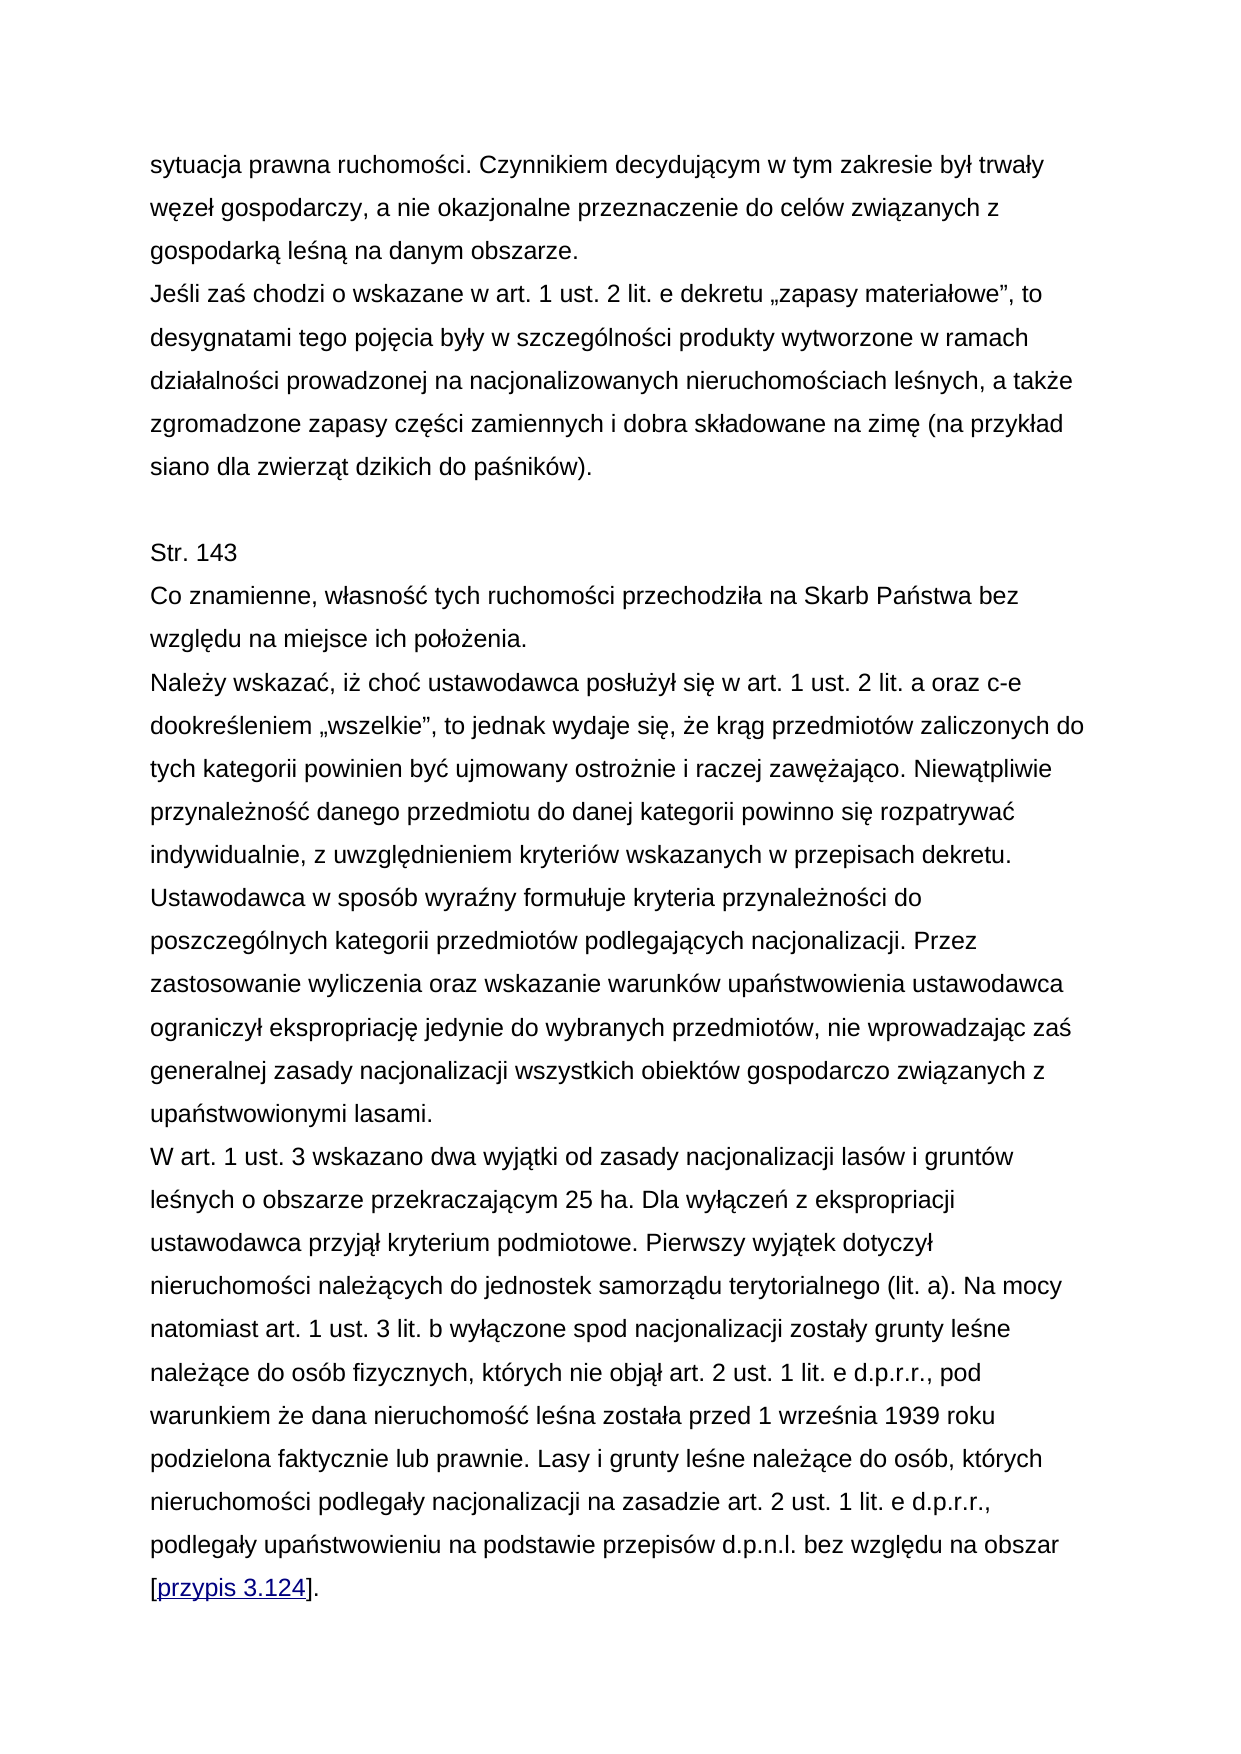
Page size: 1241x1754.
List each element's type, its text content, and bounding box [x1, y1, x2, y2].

text Co znamienne, własność tych ruchomości przechodziła na Skarb Państwa bez względu na miejsce ich położenia. [150, 581, 1090, 653]
text Jeśli zaś chodzi o wskazane w art. 1 ust. 2 lit. e dekretu „zapasy materiałowe”, to desygnatami tego pojęcia były w szczególności produkty wytworzone w ramach działalności prowadzonej na nacjonalizowanych nieruchomościach leśnych, a także zgromadzone zapasy części zamiennych i dobra składowane na zimę (na przykład siano dla zwierząt dzikich do paśników). [150, 279, 1090, 481]
text W art. 1 ust. 3 wskazano dwa wyjątki od zasady nacjonalizacji lasów i gruntów leśnych o obszarze przekraczającym 25 ha. Dla wyłączeń z ekspropriacji ustawodawca przyjął kryterium podmiotowe. Pierwszy wyjątek dotyczył nieruchomości należących do jednostek samorządu terytorialnego (lit. a). Na mocy natomiast art. 1 ust. 3 lit. b wyłączone spod nacjonalizacji zostały grunty leśne należące do osób fizycznych, których nie objął art. 2 ust. 1 lit. e d.p.r.r., pod warunkiem że dana nieruchomość leśna została przed 1 września 1939 roku podzielona faktycznie lub prawnie. Lasy i grunty leśne należące do osób, których nieruchomości podlegały nacjonalizacji na zasadzie art. 2 ust. 1 lit. e d.p.r.r., podlegały upaństwowieniu na podstawie przepisów d.p.n.l. bez względu na obszar [przypis 3.124]. [150, 1142, 1090, 1602]
text Str. 143 [150, 538, 1090, 567]
text Należy wskazać, iż choć ustawodawca posłużył się w art. 1 ust. 2 lit. a oraz c-e dookreśleniem „wszelkie”, to jednak wydaje się, że krąg przedmiotów zaliczonych do tych kategorii powinien być ujmowany ostrożnie i raczej zawężająco. Niewątpliwie przynależność danego przedmiotu do danej kategorii powinno się rozpatrywać indywidualnie, z uwzględnieniem kryteriów wskazanych w przepisach dekretu. Ustawodawca w sposób wyraźny formułuje kryteria przynależności do poszczególnych kategorii przedmiotów podlegających nacjonalizacji. Przez zastosowanie wyliczenia oraz wskazanie warunków upaństwowienia ustawodawca ograniczył ekspropriację jedynie do wybranych przedmiotów, nie wprowadzając zaś generalnej zasady nacjonalizacji wszystkich obiektów gospodarczo związanych z upaństwowionymi lasami. [150, 667, 1090, 1127]
text sytuacja prawna ruchomości. Czynnikiem decydującym w tym zakresie był trwały węzeł gospodarczy, a nie okazjonalne przeznaczenie do celów związanych z gospodarką leśną na danym obszarze. [150, 150, 1090, 265]
